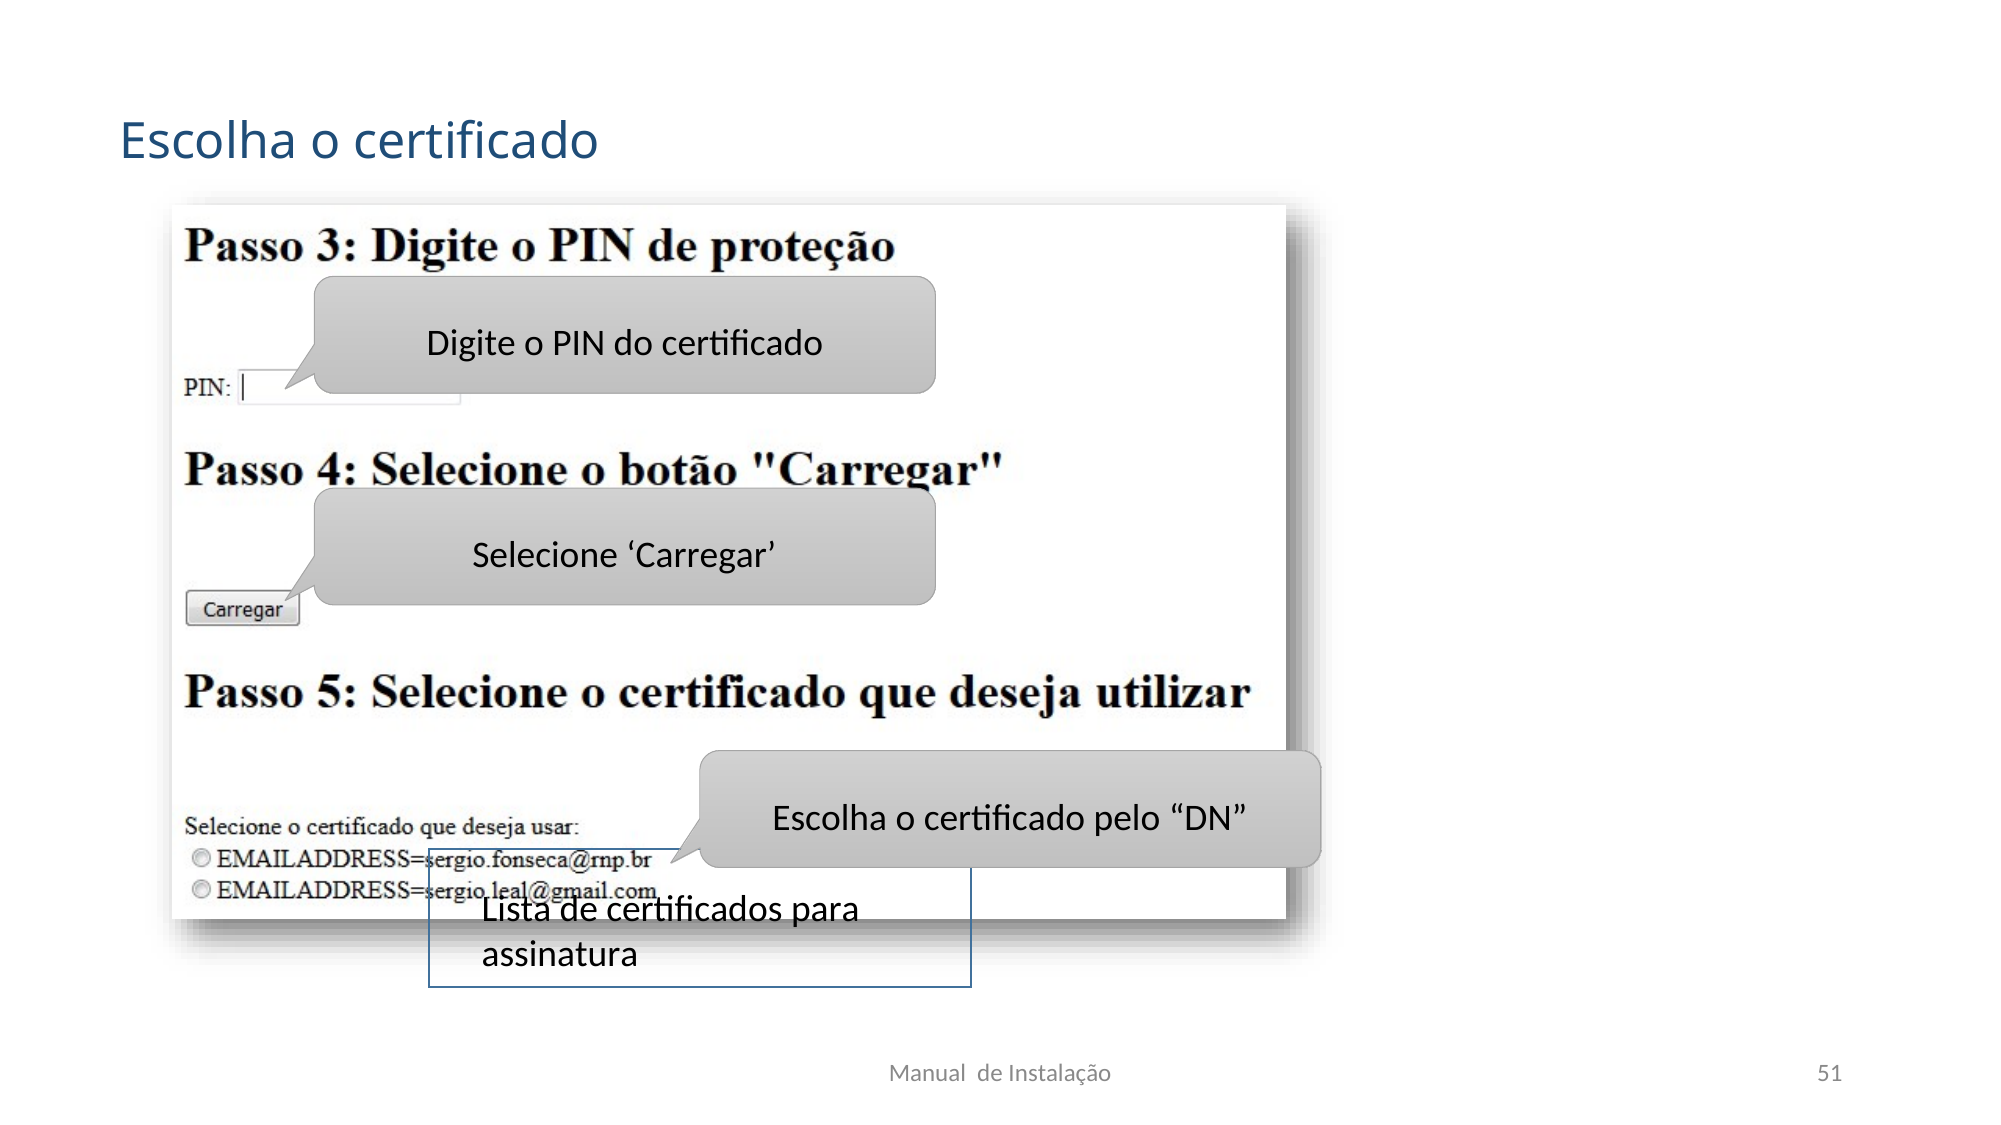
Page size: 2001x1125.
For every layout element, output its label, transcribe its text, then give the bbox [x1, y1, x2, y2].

subtitle Escolha o certificado [119, 106, 1842, 174]
